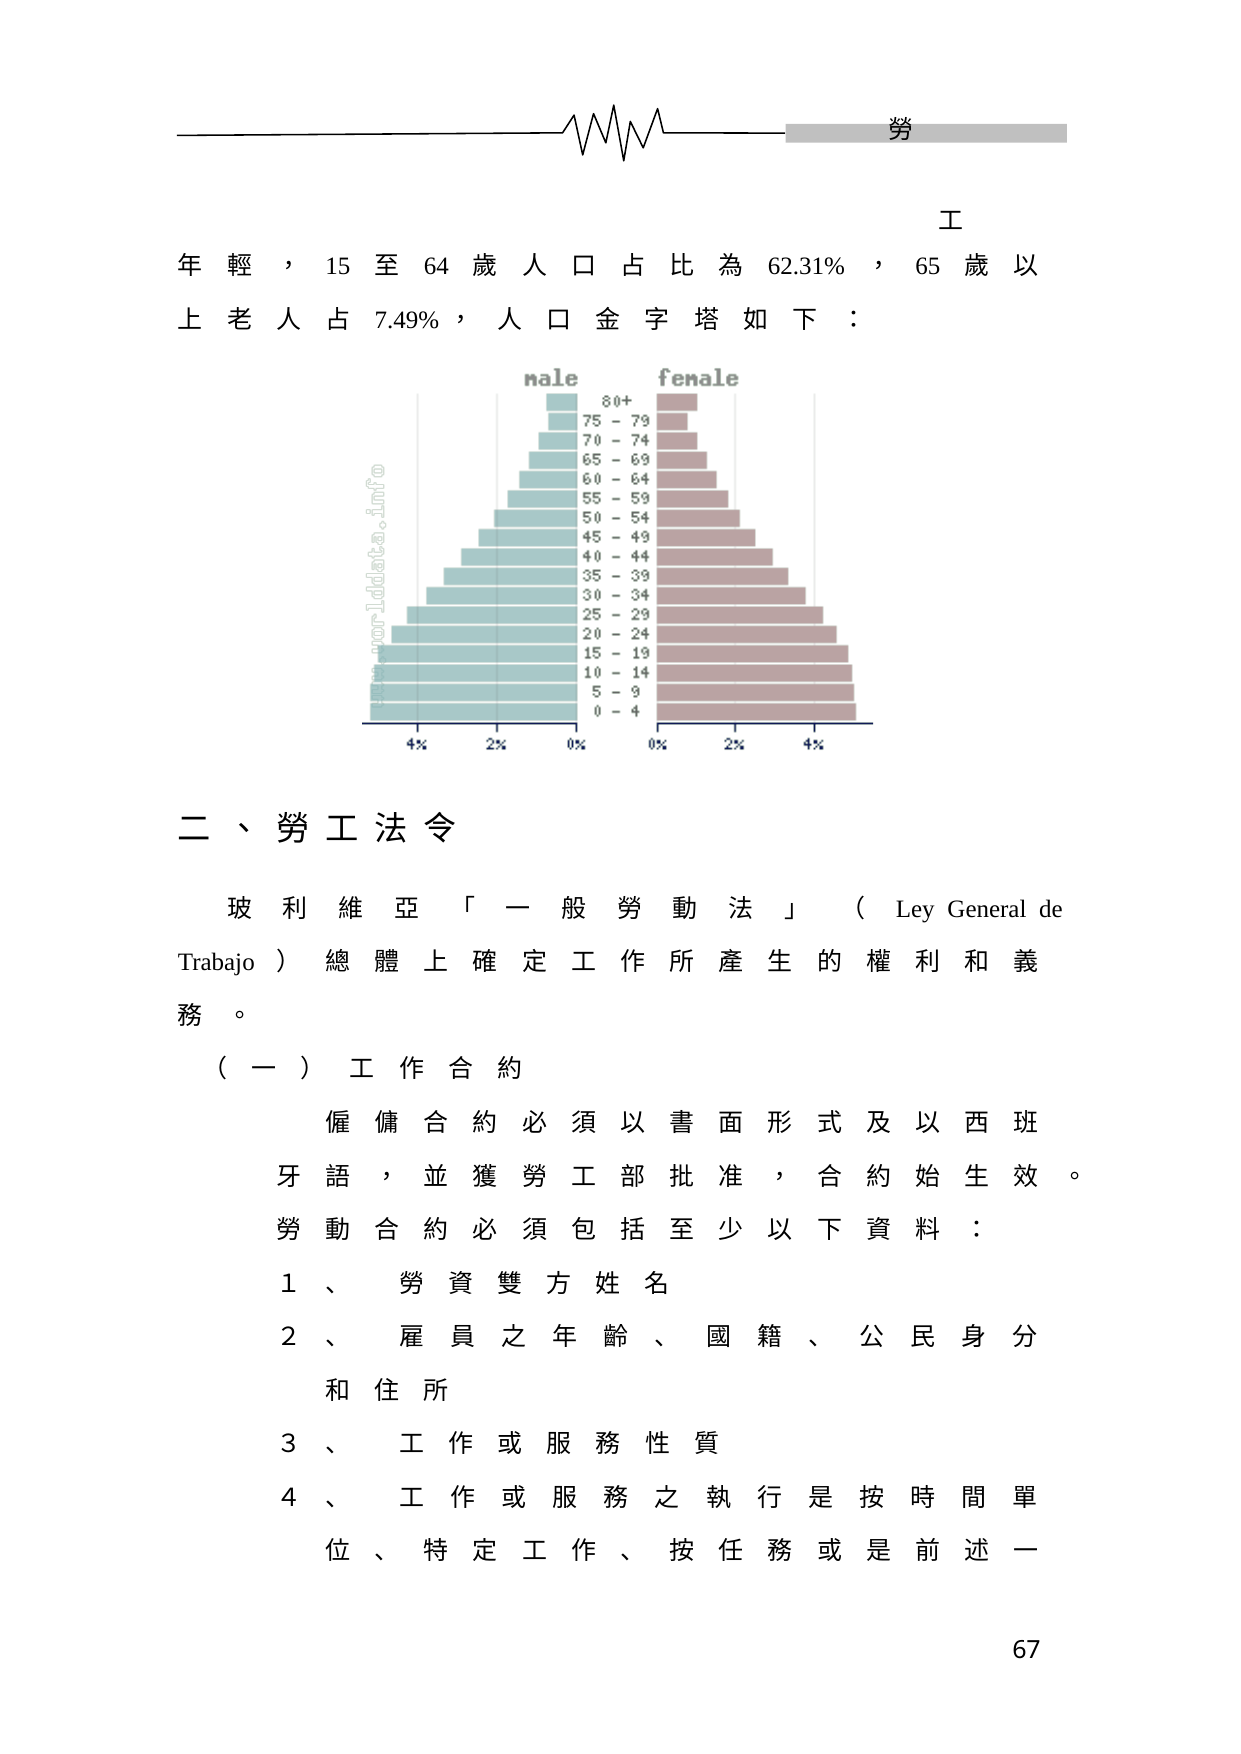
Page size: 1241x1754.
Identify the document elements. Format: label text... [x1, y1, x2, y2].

text 僱傭合約必須以書面形式及以西班牙語，並獲勞工部批准，合約始生效。勞動合約必須包括至少以下資料： [276, 1094, 1063, 1254]
text 年輕，15至64歲人口占比為62.31%，65歲以上老人占7.49%，人口金字塔如下： [178, 237, 1063, 344]
text 玻利維亞「一般勞動法」（Ley General de Trabajo）總體上確定工作所產生的權利和義務。 [178, 880, 1063, 1040]
text （一）工作合約 [202, 1040, 1063, 1094]
text １、 勞資雙方姓名 [276, 1254, 1063, 1308]
text 二、勞工法令 [178, 799, 1063, 853]
text ３、 工作或服務性質 [276, 1415, 1063, 1469]
text ２、 雇員之年齡、國籍、公民身分和住所 [276, 1308, 1063, 1415]
text ４、 工作或服務之執行是按時間單位、特定工作、按任務或是前述一 [276, 1469, 1063, 1576]
picture [362, 365, 874, 752]
